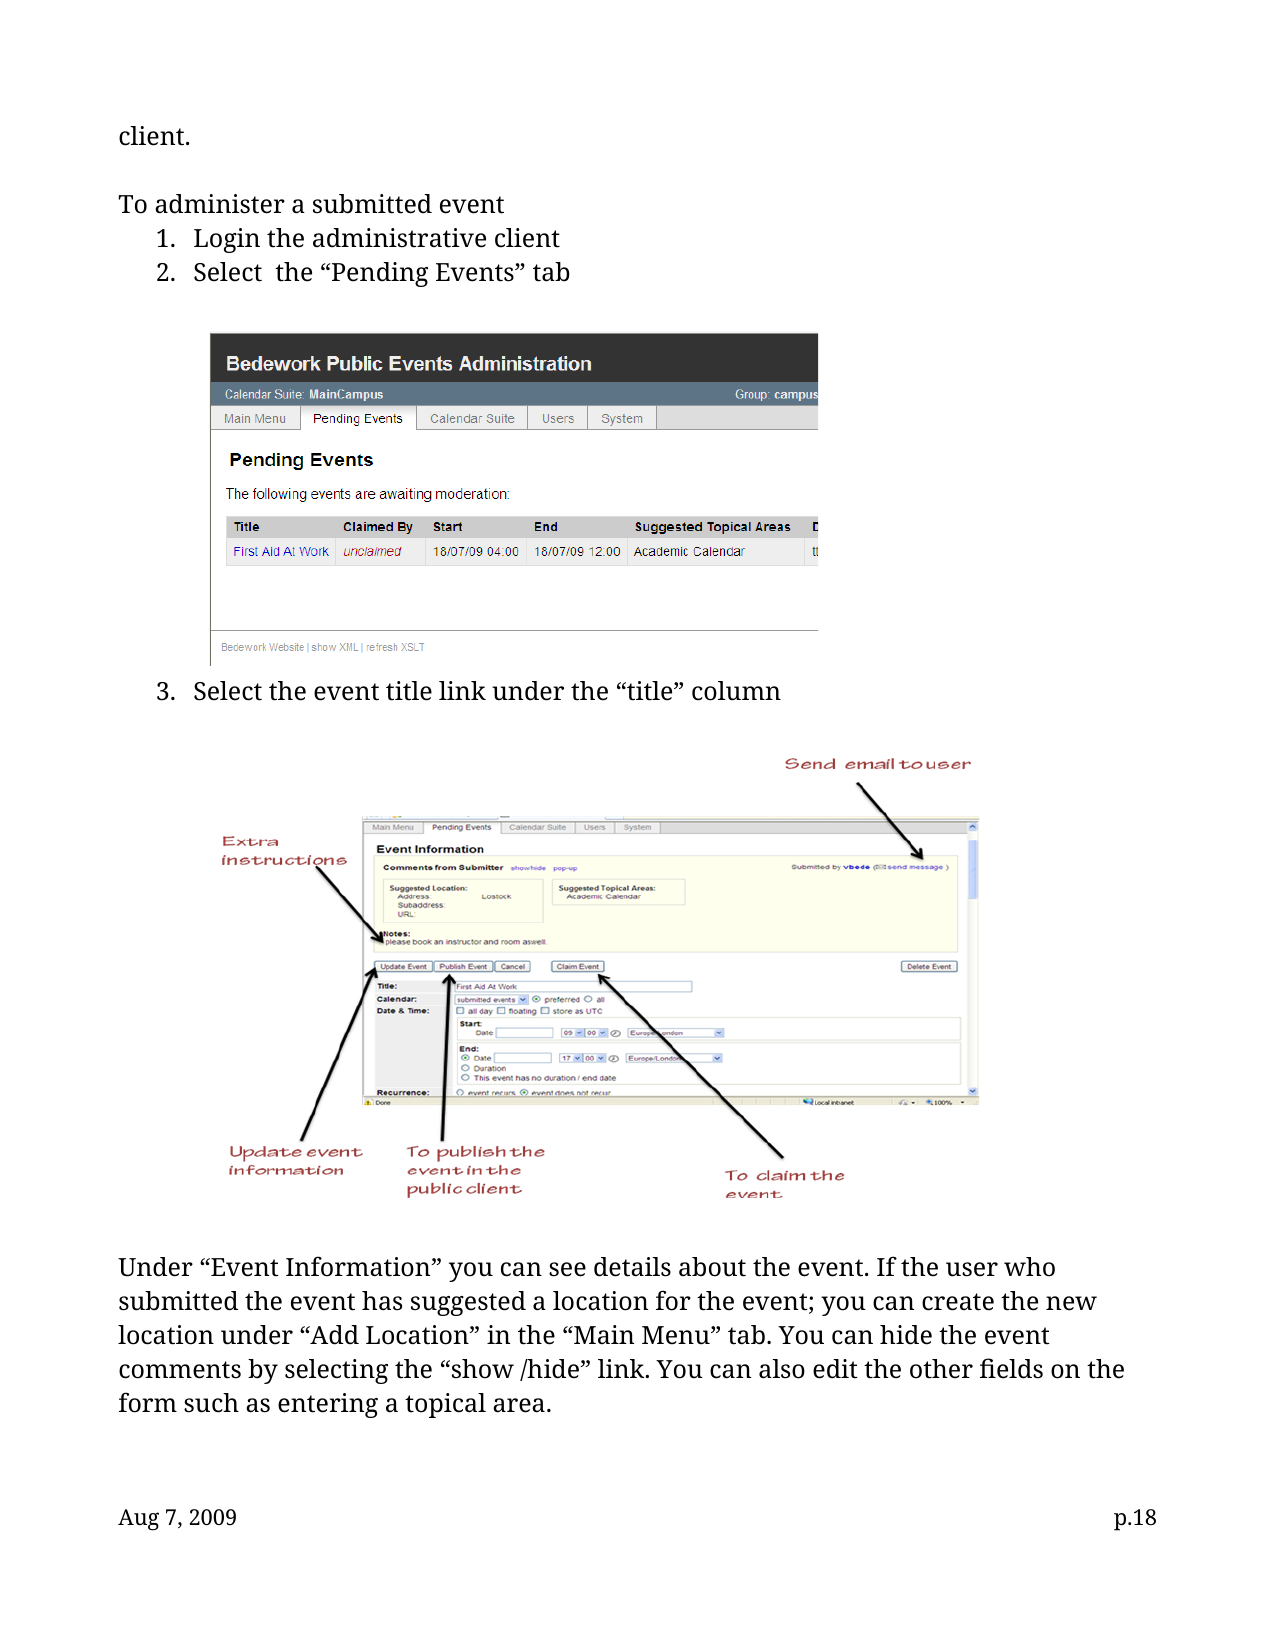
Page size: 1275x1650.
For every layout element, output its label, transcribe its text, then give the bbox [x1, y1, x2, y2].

picture [220, 756, 982, 1201]
text To administer a submitted event [118, 186, 1157, 220]
list Login the administrative client [156, 220, 1157, 254]
list Select the “Pending Events” tab [156, 254, 1157, 288]
text client. [118, 118, 1157, 152]
list Select the event title link under the “title” column [156, 674, 1157, 708]
picture [209, 331, 819, 666]
text Under “Event Information” you can see details about the event. If the user who submitted the event has suggested a location for the event; you can create the new location under “Add Location” in the “Main Menu” tab. You can hide the event comments by selecting the “show /hide” link. You can also edit the other fields on the form such as entering a topical area. [118, 1249, 1157, 1420]
